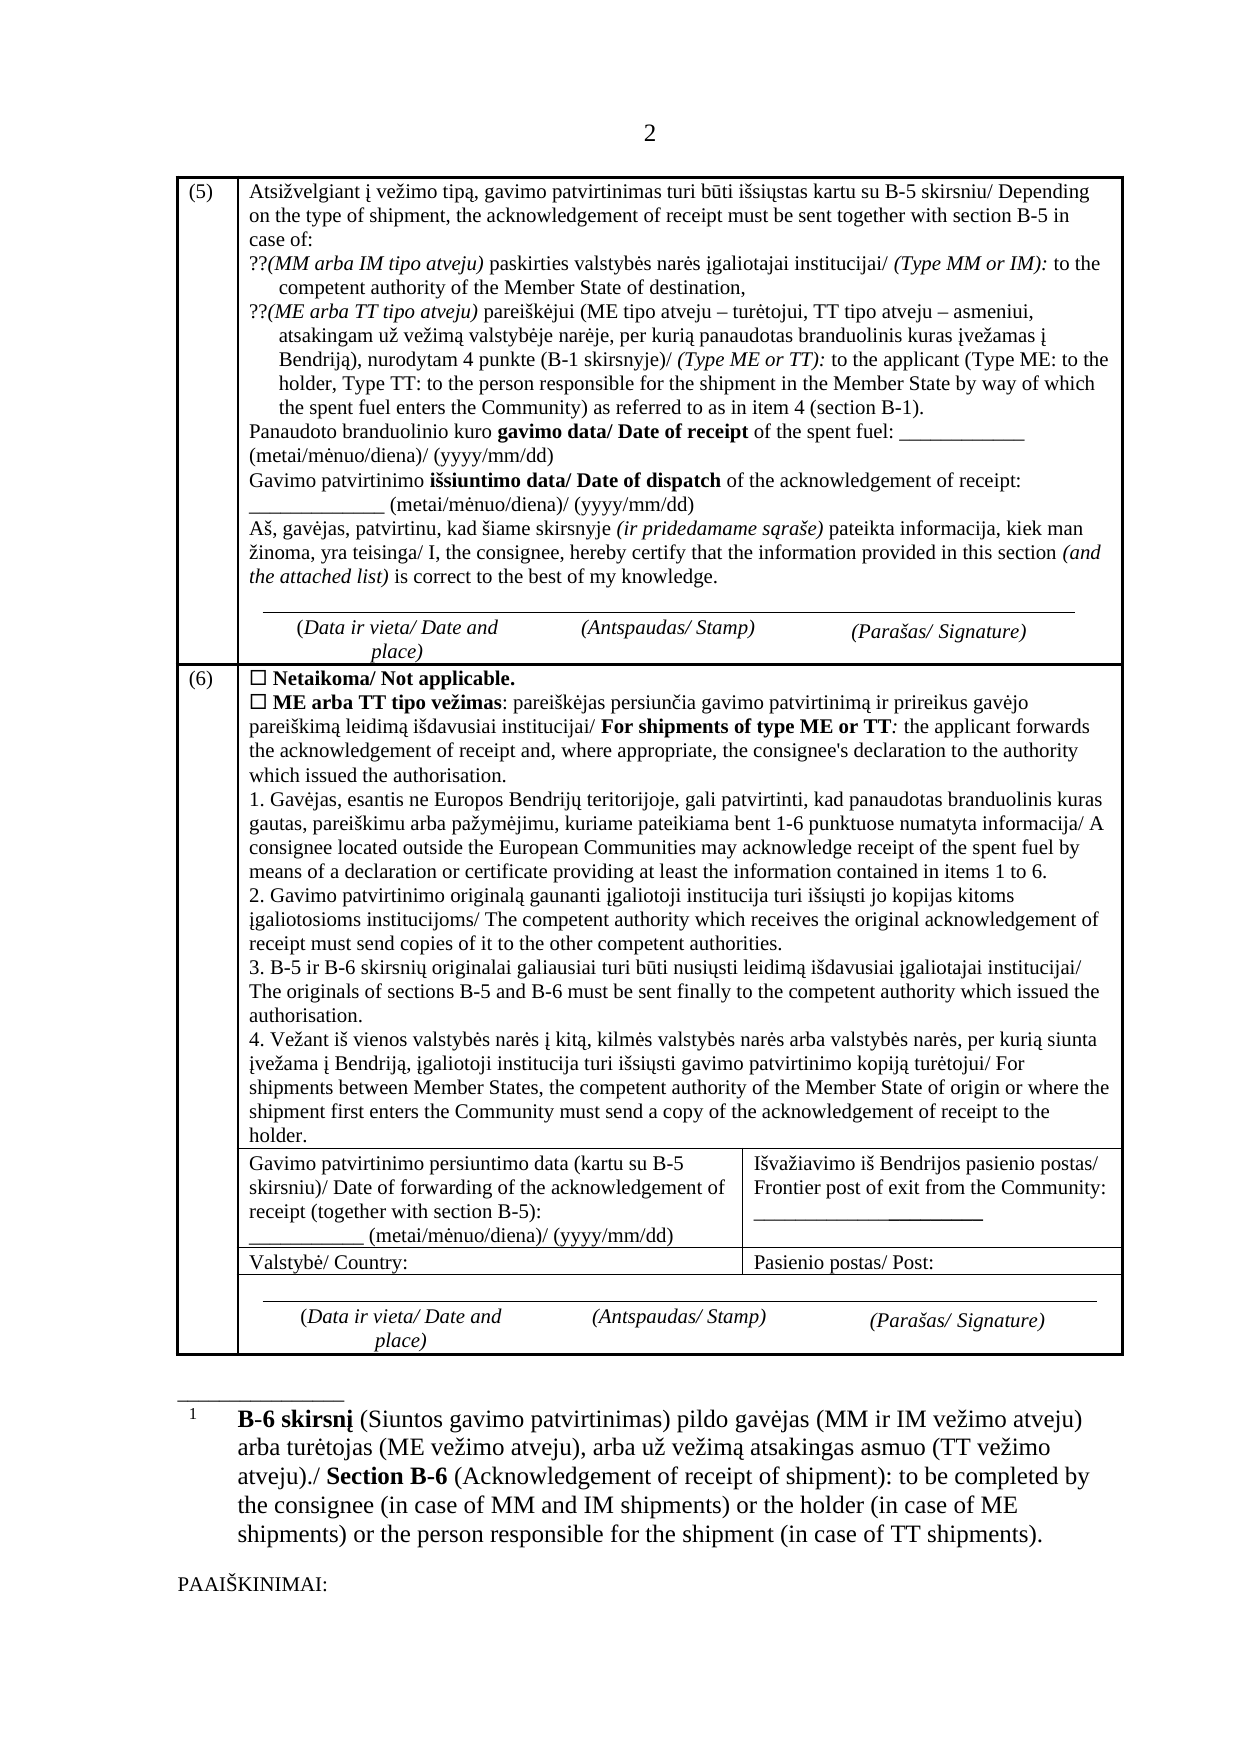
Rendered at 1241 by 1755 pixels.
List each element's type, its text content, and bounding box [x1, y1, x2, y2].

table_cell Gavimo patvirtinimo persiuntimo data (kartu su B-5 skirsniu)/ Date of forwarding of the acknowledgement of receipt (together with section B-5): ___________ (metai/mėnuo/diena)/ (yyyy/mm/dd) [239, 1149, 742, 1247]
table_cell Išvažiavimo iš Bendrijos pasienio postas/ Frontier post of exit from the Community: ______________________ [743, 1149, 1121, 1247]
table_cell (Parašas/ Signature) [804, 613, 1075, 663]
text ________________ [177, 1380, 1122, 1404]
table_cell [742, 1275, 1121, 1301]
table_cell [239, 1275, 742, 1301]
table_cell (6) [179, 666, 237, 1352]
table_cell Valstybė/ Country: [239, 1248, 742, 1274]
table_cell (Parašas/ Signature) [819, 1302, 1097, 1352]
table_cell Atsižvelgiant į vežimo tipą, gavimo patvirtinimas turi būti išsiųstas kartu su B-5 skirsniu/ Depending on the type of shipment, the acknowledgement of receipt must be sent together with section B-5 in case of: (MM arba IM tipo atveju) paskirties valstybės narės įgaliotajai institucijai/ (Type MM or IM): to the competent authority of the Member State of destination, (ME arba TT tipo atveju) pareiškėjui (ME tipo atveju – turėtojui, TT tipo atveju – asmeniui, atsakingam už vežimą valstybėje narėje, per kurią panaudotas branduolinis kuras įvežamas į Bendriją), nurodytam 4 punkte (B-1 skirsnyje)/ (Type ME or TT): to the applicant (Type ME: to the holder, Type TT: to the person responsible for the shipment in the Member State by way of which the spent fuel enters the Community) as referred to as in item 4 (section B-1). Panaudoto branduolinio kuro gavimo data/ Date of receipt of the spent fuel: ____________ (metai/mėnuo/diena)/ (yyyy/mm/dd) Gavimo patvirtinimo išsiuntimo data/ Date of dispatch of the acknowledgement of receipt: _____________ (metai/mėnuo/diena)/ (yyyy/mm/dd) Aš, gavėjas, patvirtinu, kad šiame skirsnyje (ir pridedamame sąraše) pateikta informacija, kiek man žinoma, yra teisinga/ I, the consignee, hereby certify that the information provided in this section (and the attached list) is correct to the best of my knowledge. [239, 179, 1121, 612]
table_cell [239, 612, 263, 663]
table_cell (Antspaudas/ Stamp) [534, 613, 804, 663]
table_cell [1097, 1301, 1121, 1352]
table_cell [] Netaikoma/ Not applicable. [] ME arba TT tipo vežimas: pareiškėjas persiunčia gavimo patvirtinimą ir prireikus gavėjo pareiškimą leidimą išdavusiai institucijai/ For shipments of type ME or TT: the applicant forwards the acknowledgement of receipt and, where appropriate, the consignee's declaration to the authority which issued the authorisation. 1. Gavėjas, esantis ne Europos Bendrijų teritorijoje, gali patvirtinti, kad panaudotas branduolinis kuras gautas, pareiškimu arba pažymėjimu, kuriame pateikiama bent 1-6 punktuose numatyta informacija/ A consignee located outside the European Communities may acknowledge receipt of the spent fuel by means of a declaration or certificate providing at least the information contained in items 1 to 6. 2. Gavimo patvirtinimo originalą gaunanti įgaliotoji institucija turi išsiųsti jo kopijas kitoms įgaliotosioms institucijoms/ The competent authority which receives the original acknowledgement of receipt must send copies of it to the other competent authorities. 3. B-5 ir B-6 skirsnių originalai galiausiai turi būti nusiųsti leidimą išdavusiai įgaliotajai institucijai/ The originals of sections B-5 and B-6 must be sent finally to the competent authority which issued the authorisation. 4. Vežant iš vienos valstybės narės į kitą, kilmės valstybės narės arba valstybės narės, per kurią siunta įvežama į Bendriją, įgaliotoji institucija turi išsiųsti gavimo patvirtinimo kopiją turėtojui/ For shipments between Member States, the competent authority of the Member State of origin or where the shipment first enters the Community must send a copy of the acknowledgement of receipt to the holder. [239, 666, 1121, 1147]
table_cell [1075, 612, 1121, 663]
table_cell (Data ir vieta/ Date and place) [263, 1302, 541, 1352]
text PAAIŠKINIMAI: [177, 1572, 1122, 1596]
table_header 1 [177, 1404, 226, 1547]
table_cell (5) [179, 179, 237, 663]
table_cell Pasienio postas/ Post: [743, 1248, 1121, 1274]
table_cell (Antspaudas/ Stamp) [541, 1302, 819, 1352]
table_header B-6 skirsnį (Siuntos gavimo patvirtinimas) pildo gavėjas (MM ir IM vežimo atveju) arba turėtojas (ME vežimo atveju), arba už vežimą atsakingas asmuo (TT vežimo atveju)./ Section B-6 (Acknowledgement of receipt of shipment): to be completed by the consignee (in case of MM and IM shipments) or the holder (in case of ME shipments) or the person responsible for the shipment (in case of TT shipments). [226, 1404, 1122, 1547]
table_cell (Data ir vieta/ Date and place) [263, 613, 533, 663]
table_cell [239, 1301, 263, 1352]
